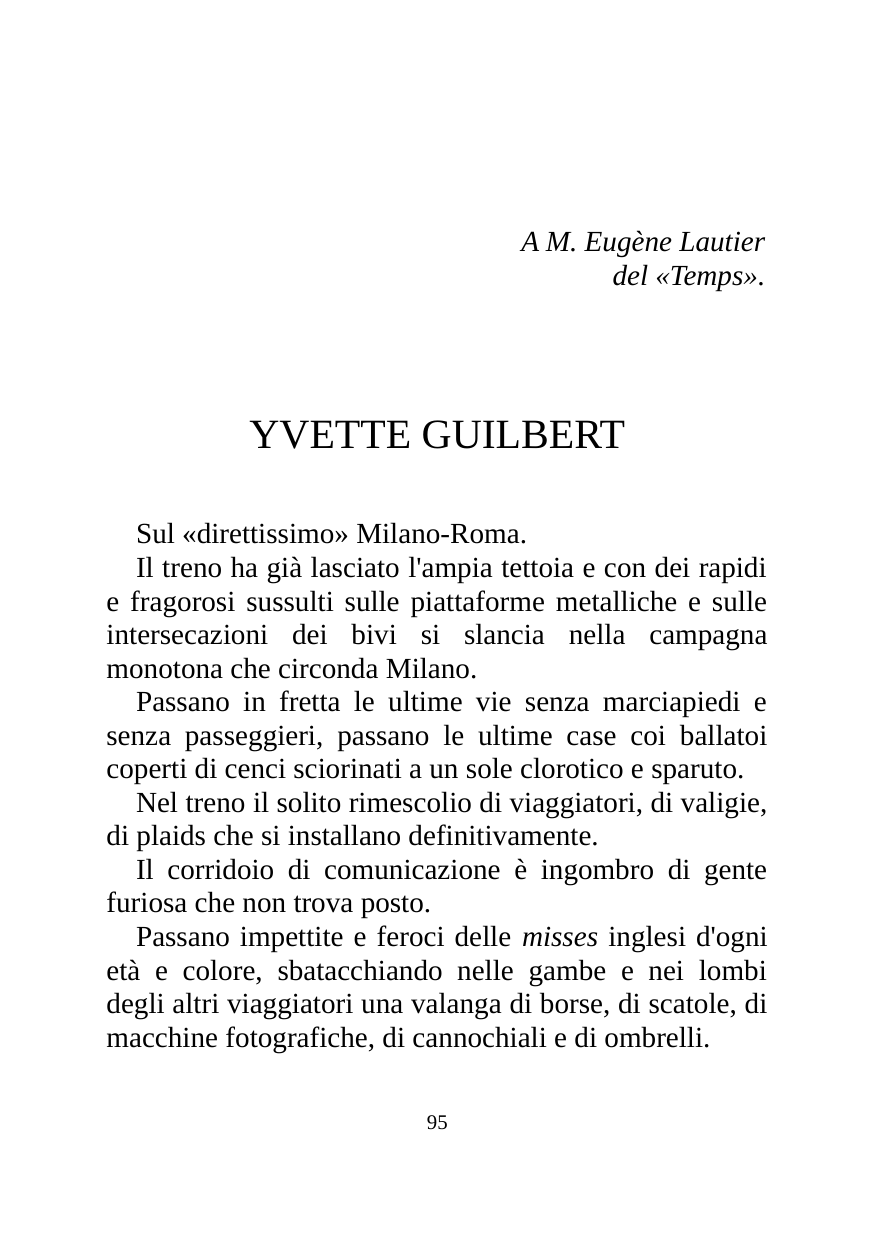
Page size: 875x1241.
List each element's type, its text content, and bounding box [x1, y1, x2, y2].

text Il treno ha già lasciato l'ampia tettoia e con dei rapidi e fragorosi sussulti sulle piattaforme metalliche e sulle intersecazioni dei bivi si slancia nella campagna monotona che circonda Milano. [106, 550, 768, 684]
text Passano impettite e feroci delle misses inglesi d'ogni età e colore, sbatacchiando nelle gambe e nei lombi degli altri viaggiatori una valanga di borse, di scatole, di macchine fotografiche, di cannochiali e di ombrelli. [106, 919, 768, 1053]
text Il corridoio di comunicazione è ingombro di gente furiosa che non trova posto. [106, 852, 768, 919]
text Passano in fretta le ultime vie senza marciapiedi e senza passeggieri, passano le ultime case coi ballatoi coperti di cenci sciorinati a un sole clorotico e sparuto. [106, 684, 768, 785]
text A M. Eugène Lautier del «Temps». [106, 224, 768, 291]
text Nel treno il solito rimescolio di viaggiatori, di valigie, di plaids che si installano definitivamente. [106, 785, 768, 852]
text Sul «direttissimo» Milano-Roma. [106, 517, 768, 550]
text YVETTE GUILBERT [106, 409, 768, 457]
